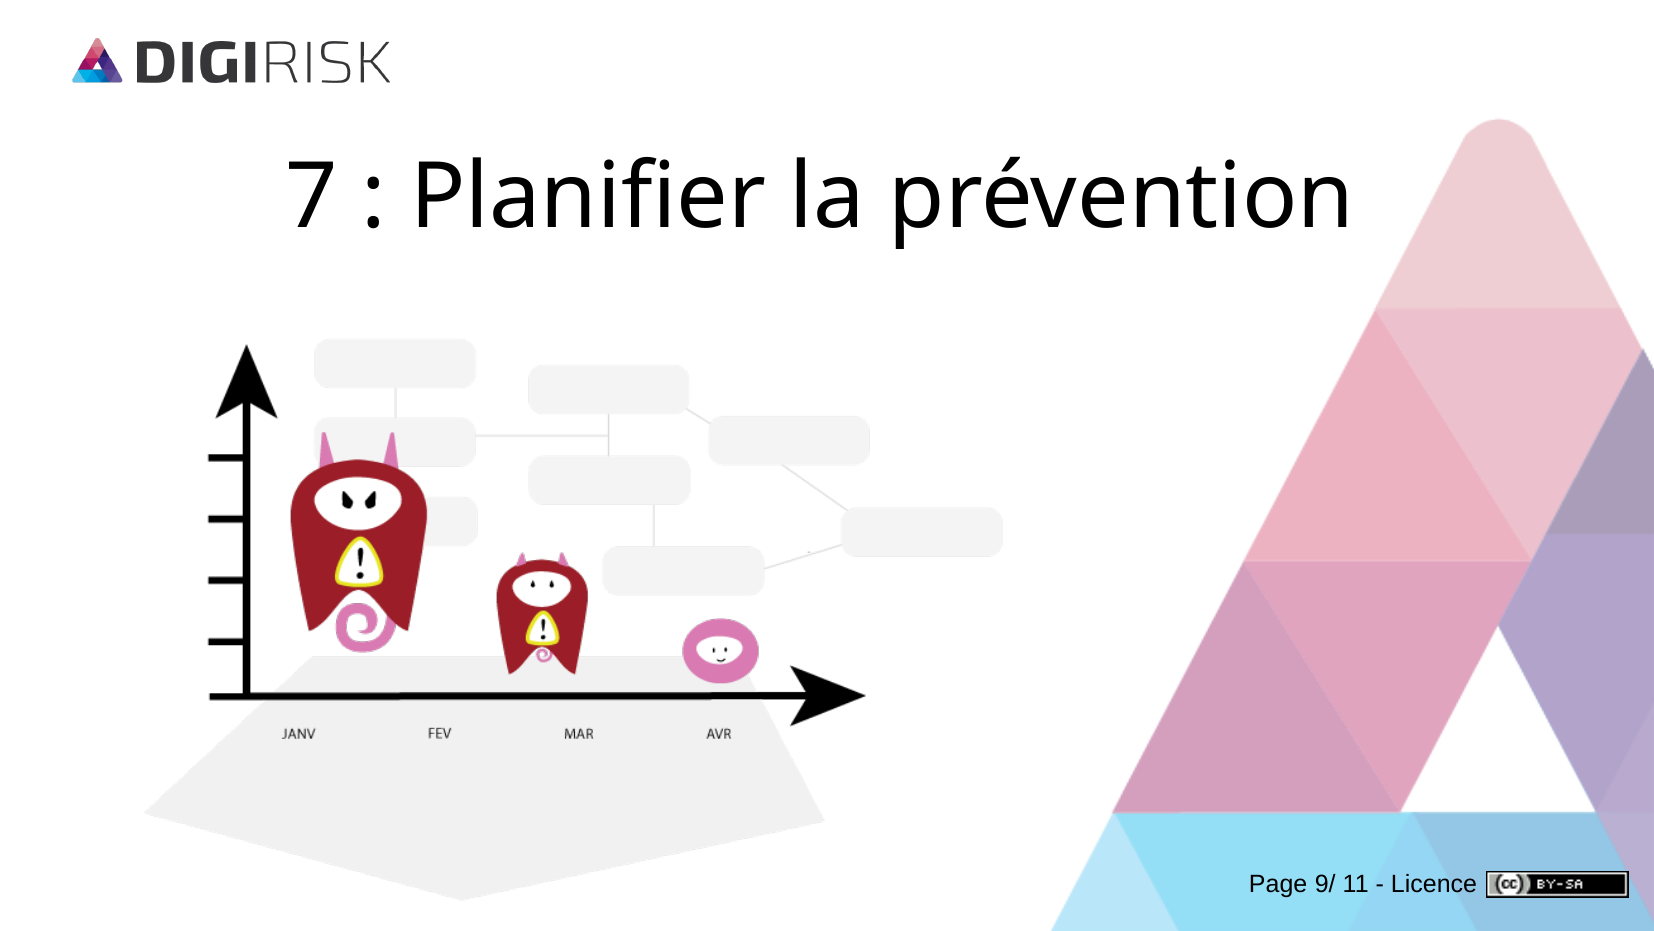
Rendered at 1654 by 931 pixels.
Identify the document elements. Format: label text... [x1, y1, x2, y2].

picture [23, 224, 1087, 931]
picture [1486, 871, 1629, 898]
title 7 : Planifier la prévention [94, 89, 1571, 295]
picture [70, 35, 390, 83]
